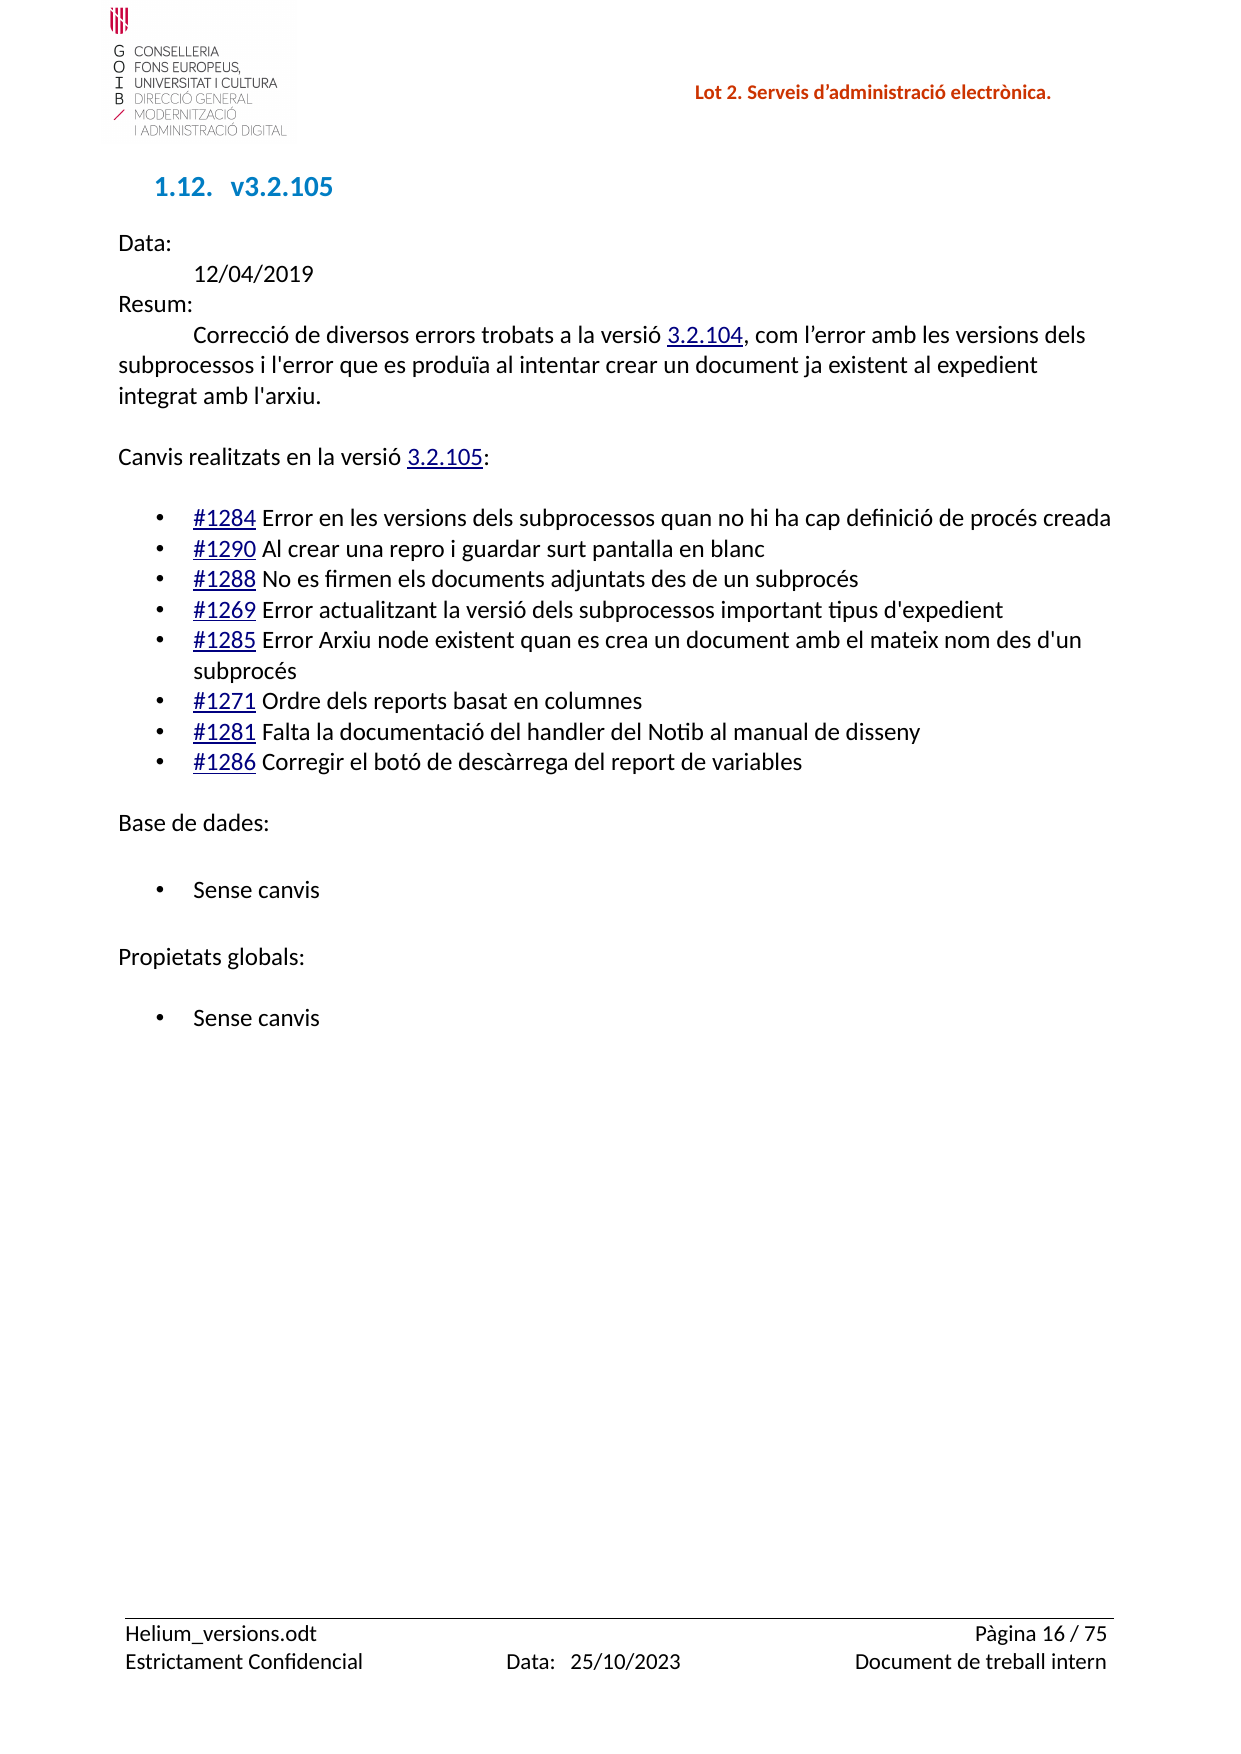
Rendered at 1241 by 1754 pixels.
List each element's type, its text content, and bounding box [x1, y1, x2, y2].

list #1288 No es firmen els documents adjuntats des de un subprocés [156, 563, 1122, 594]
text 12/04/2019 [118, 258, 1122, 289]
text Propietats globals: [118, 941, 1122, 972]
text Canvis realitzats en la versió 3.2.105: [118, 441, 1122, 472]
list #1271 Ordre dels reports basat en columnes [156, 685, 1122, 716]
text Data: [118, 228, 1122, 258]
list #1269 Error actualitzant la versió dels subprocessos important tipus d'expedient [156, 594, 1122, 624]
list #1286 Corregir el botó de descàrrega del report de variables [156, 746, 1122, 777]
list #1285 Error Arxiu node existent quan es crea un document amb el mateix nom des d'un subprocés [156, 624, 1122, 685]
text Correcció de diversos errors trobats a la versió 3.2.104, com l’error amb les versions dels subprocessos i l'error que es produïa al intentar crear un document ja existent al expedient integrat amb l'arxiu. [118, 319, 1122, 411]
picture [100, 0, 297, 144]
list #1284 Error en les versions dels subprocessos quan no hi ha cap definició de procés creada [156, 502, 1122, 533]
list #1281 Falta la documentació del handler del Notib al manual de disseny [156, 716, 1122, 746]
text Base de dades: [118, 807, 1122, 838]
text Resum: [118, 289, 1122, 319]
list Sense canvis [156, 1002, 1122, 1033]
list #1290 Al crear una repro i guardar surt pantalla en blanc [156, 533, 1122, 563]
subtitle v3.2.105 [153, 168, 1122, 204]
list Sense canvis [156, 874, 1122, 905]
